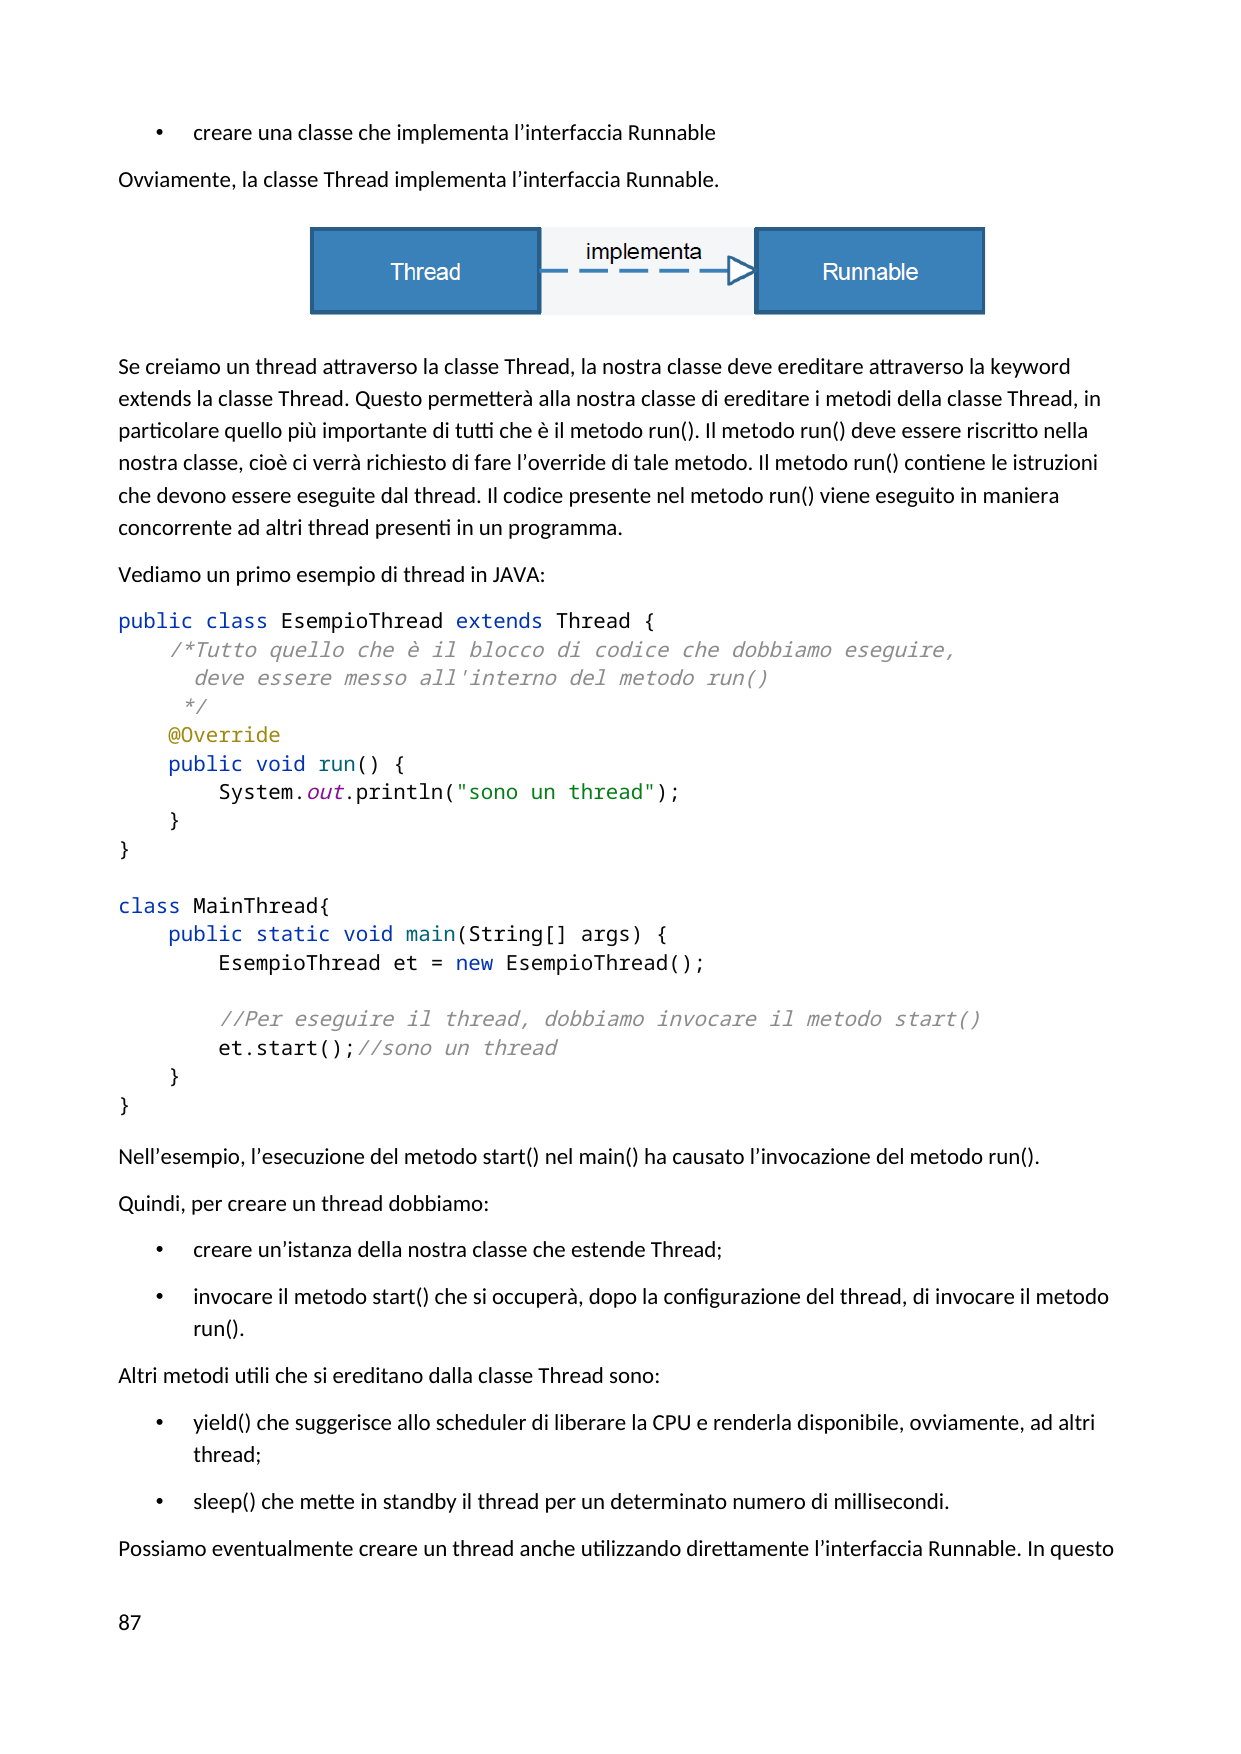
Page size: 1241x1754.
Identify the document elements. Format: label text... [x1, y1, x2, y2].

text Quindi, per creare un thread dobbiamo: [118, 1189, 1122, 1217]
text Se creiamo un thread attraverso la classe Thread, la nostra classe deve ereditare attraverso la keyword extends la classe Thread. Questo permetterà alla nostra classe di ereditare i metodi della classe Thread, in particolare quello più importante di tutti che è il metodo run(). Il metodo run() deve essere riscritto nella nostra classe, cioè ci verrà richiesto di fare l’override di tale metodo. Il metodo run() contiene le istruzioni che devono essere eseguite dal thread. Il codice presente nel metodo run() viene eseguito in maniera concorrente ad altri thread presenti in un programma. [118, 352, 1122, 541]
list creare una classe che implementa l’interfaccia Runnable [156, 118, 1122, 146]
list creare un’istanza della nostra classe che estende Thread; [156, 1236, 1122, 1263]
text Altri metodi utili che si ereditano dalla classe Thread sono: [118, 1361, 1122, 1389]
list yield() che suggerisce allo scheduler di liberare la CPU e renderla disponibile, ovviamente, ad altri thread; [156, 1408, 1122, 1468]
text Nell’esempio, l’esecuzione del metodo start() nel main() ha causato l’invocazione del metodo run(). [118, 1142, 1122, 1170]
picture [309, 227, 986, 315]
text public class EsempioThread extends Thread { /*Tutto quello che è il blocco di codice che dobbiamo eseguire, deve essere messo all'interno del metodo run() */ @Override public void run() { System.out.println("sono un thread"); } } class MainThread{ public static void main(String[] args) { EsempioThread et = new EsempioThread(); //Per eseguire il thread, dobbiamo invocare il metodo start() et.start();//sono un thread } } [118, 606, 1122, 1142]
text Vediamo un primo esempio di thread in JAVA: [118, 560, 1122, 588]
list invocare il metodo start() che si occuperà, dopo la configurazione del thread, di invocare il metodo run(). [156, 1282, 1122, 1342]
text Ovviamente, la classe Thread implementa l’interfaccia Runnable. [118, 165, 1122, 193]
text Possiamo eventualmente creare un thread anche utilizzando direttamente l’interfaccia Runnable. In questo [118, 1534, 1122, 1562]
list sleep() che mette in standby il thread per un determinato numero di millisecondi. [156, 1487, 1122, 1515]
